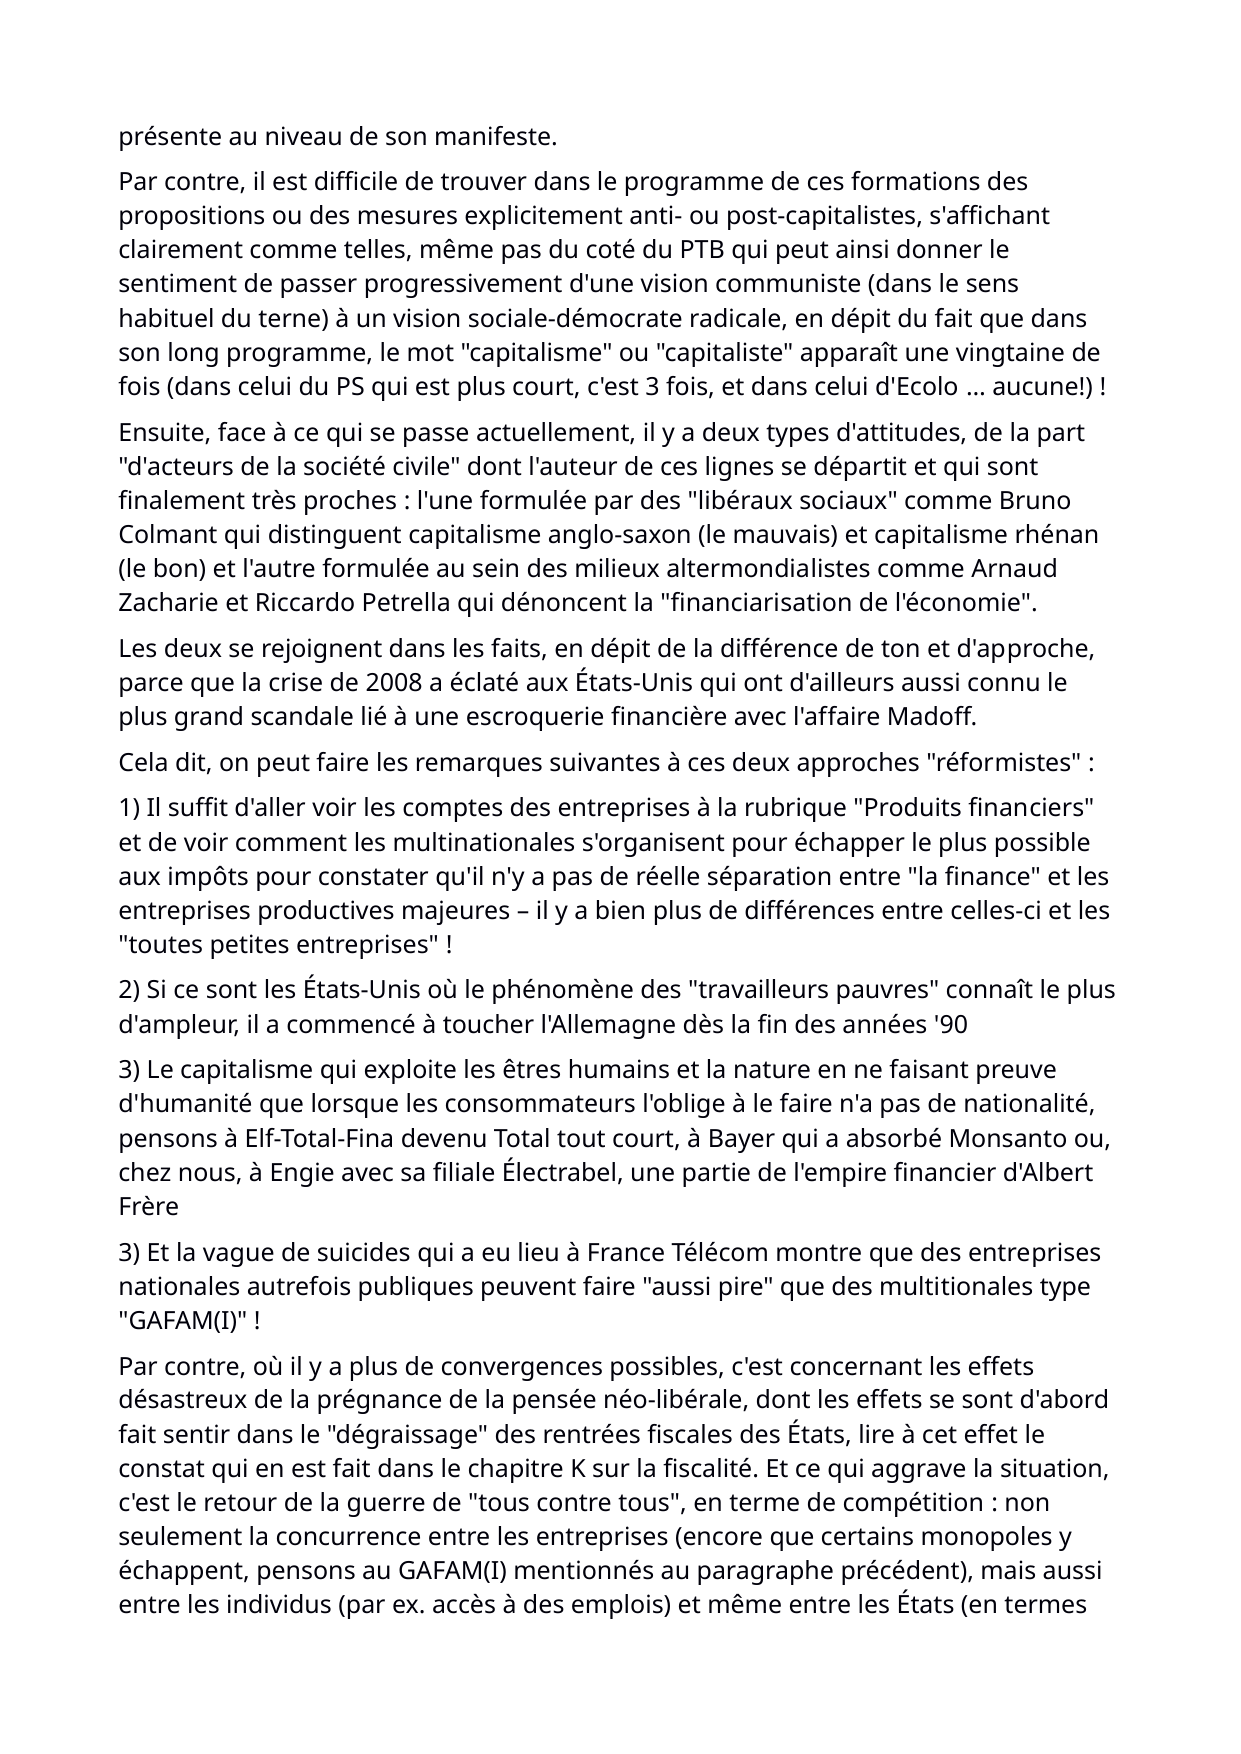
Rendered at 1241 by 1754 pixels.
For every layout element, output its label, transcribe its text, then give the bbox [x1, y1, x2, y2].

text Par contre, où il y a plus de convergences possibles, c'est concernant les effets désastreux de la prégnance de la pensée néo-libérale, dont les effets se sont d'abord fait sentir dans le "dégraissage" des rentrées fiscales des États, lire à cet effet le constat qui en est fait dans le chapitre K sur la fiscalité. Et ce qui aggrave la situation, c'est le retour de la guerre de "tous contre tous", en terme de compétition : non seulement la concurrence entre les entreprises (encore que certains monopoles y échappent, pensons au GAFAM(I) mention­nés au paragraphe précédent), mais aussi entre les individus (par ex. accès à des emplois) et même entre les États (en termes [118, 1348, 1122, 1621]
text 2) Si ce sont les États-Unis où le phénomène des "travailleurs pauvres" connaît le plus d'ampleur, il a commencé à toucher l'Allemagne dès la fin des années '90 [118, 972, 1122, 1040]
text Par contre, il est difficile de trouver dans le programme de ces formations des propositions ou des mesu­res explicitement anti- ou post-capitalistes, s'affi­chant clairement comme telles, même pas du coté du PTB qui peut ainsi don­ner le sentiment de passer progressivement d'une vision communiste (dans le sens habituel du terne) à un vision sociale-démocrate radicale, en dépit du fait que dans son long programme, le mot "capitalisme" ou "capitaliste" apparaît une vingtaine de fois (dans celui du PS qui est plus court, c'est 3 fois, et dans celui d'Ecolo … aucune!) ! [118, 164, 1122, 402]
text 3) Le capitalisme qui exploite les êtres humains et la nature en ne faisant preuve d'humanité que lorsque les consommateurs l'oblige à le faire n'a pas de nationalité, pensons à Elf-Total-Fina devenu Total tout court, à Bayer qui a absorbé Monsanto ou, chez nous, à Engie avec sa filiale Électrabel, une partie de l'empire financier d'Albert Frère [118, 1052, 1122, 1222]
text présente au niveau de son manifeste. [118, 118, 1122, 152]
text Cela dit, on peut faire les remarques suivantes à ces deux approches "réfor­mis­tes" : [118, 744, 1122, 778]
text Les deux se rejoignent dans les faits, en dépit de la différence de ton et d'ap­proche, parce que la crise de 2008 a éclaté aux États-Unis qui ont d'ailleurs aussi connu le plus grand scandale lié à une escroquerie financière avec l'af­faire Madoff. [118, 630, 1122, 732]
text 1) Il suffit d'aller voir les comptes des entreprises à la rubrique "Produits finan­ciers" et de voir comment les multinationales s'organisent pour échapper le plus possible aux impôts pour constater qu'il n'y a pas de réelle séparation entre "la finance" et les entreprises productives majeures – il y a bien plus de différences entre celles-ci et les "toutes petites entreprises" ! [118, 790, 1122, 960]
text 3) Et la vague de suicides qui a eu lieu à France Télécom montre que des entre­prises nationales autrefois publiques peuvent faire "aussi pire" que des multi­tionales type "GAFAM(I)" ! [118, 1234, 1122, 1336]
text Ensuite, face à ce qui se passe actuellement, il y a deux types d'attitudes, de la part "d'acteurs de la société civile" dont l'auteur de ces lignes se départit et qui sont finalement très proches : l'une formulée par des "libéraux sociaux" com­me Bruno Colmant qui distinguent capitalisme anglo-saxon (le mauvais) et ca­pita­lisme rhénan (le bon) et l'autre formulée au sein des milieux altermondia­listes comme Arnaud Zacharie et Riccardo Petrella qui dénoncent la "financiari­sation de l'économie". [118, 414, 1122, 618]
